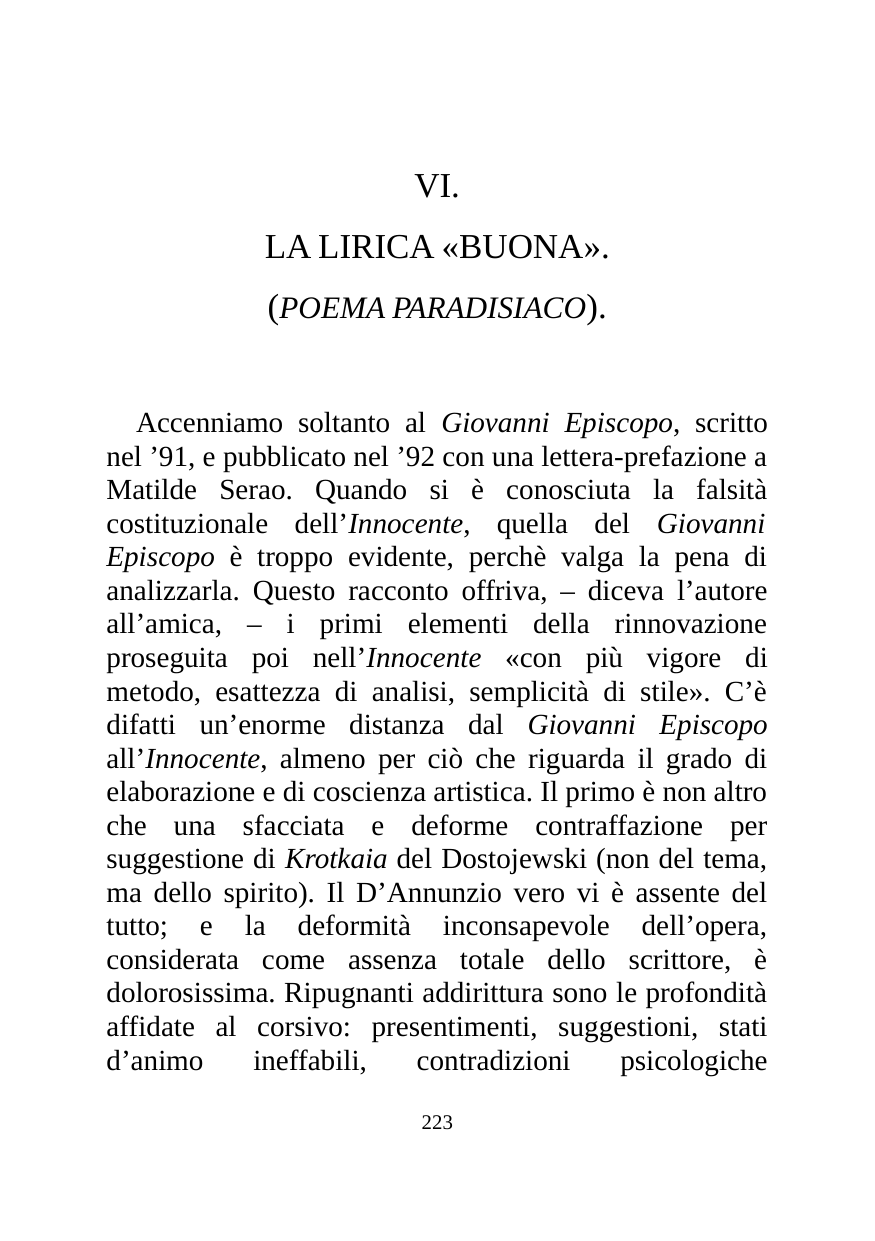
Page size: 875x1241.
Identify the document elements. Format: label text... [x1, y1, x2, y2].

text Accenniamo soltanto al Giovanni Episcopo, scritto nel ’91, e pubblicato nel ’92 con una lettera-prefazione a Matilde Serao. Quando si è conosciuta la falsità costituzionale dell’Innocente, quella del Giovanni Episcopo è troppo evidente, perchè valga la pena di analizzarla. Questo racconto offriva, – diceva l’autore all’amica, – i primi elementi della rinnovazione proseguita poi nell’Innocente «con più vigore di metodo, esattezza di analisi, semplicità di stile». C’è difatti un’enorme distanza dal Giovanni Episcopo all’Innocente, almeno per ciò che riguarda il grado di elaborazione e di coscienza artistica. Il primo è non altro che una sfacciata e deforme contraffazione per suggestione di Krotkaia del Dostojewski (non del tema, ma dello spirito). Il D’Annunzio vero vi è assente del tutto; e la deformità inconsapevole dell’opera, considerata come assenza totale dello scrittore, è dolorosissima. Ripugnanti addirittura sono le profondità affidate al corsivo: presentimenti, suggestioni, stati d’animo ineffabili, contradizioni psicologiche [106, 405, 768, 1076]
subtitle VI. LA LIRICA «BUONA». (POEMA PARADISIACO). [106, 165, 768, 326]
